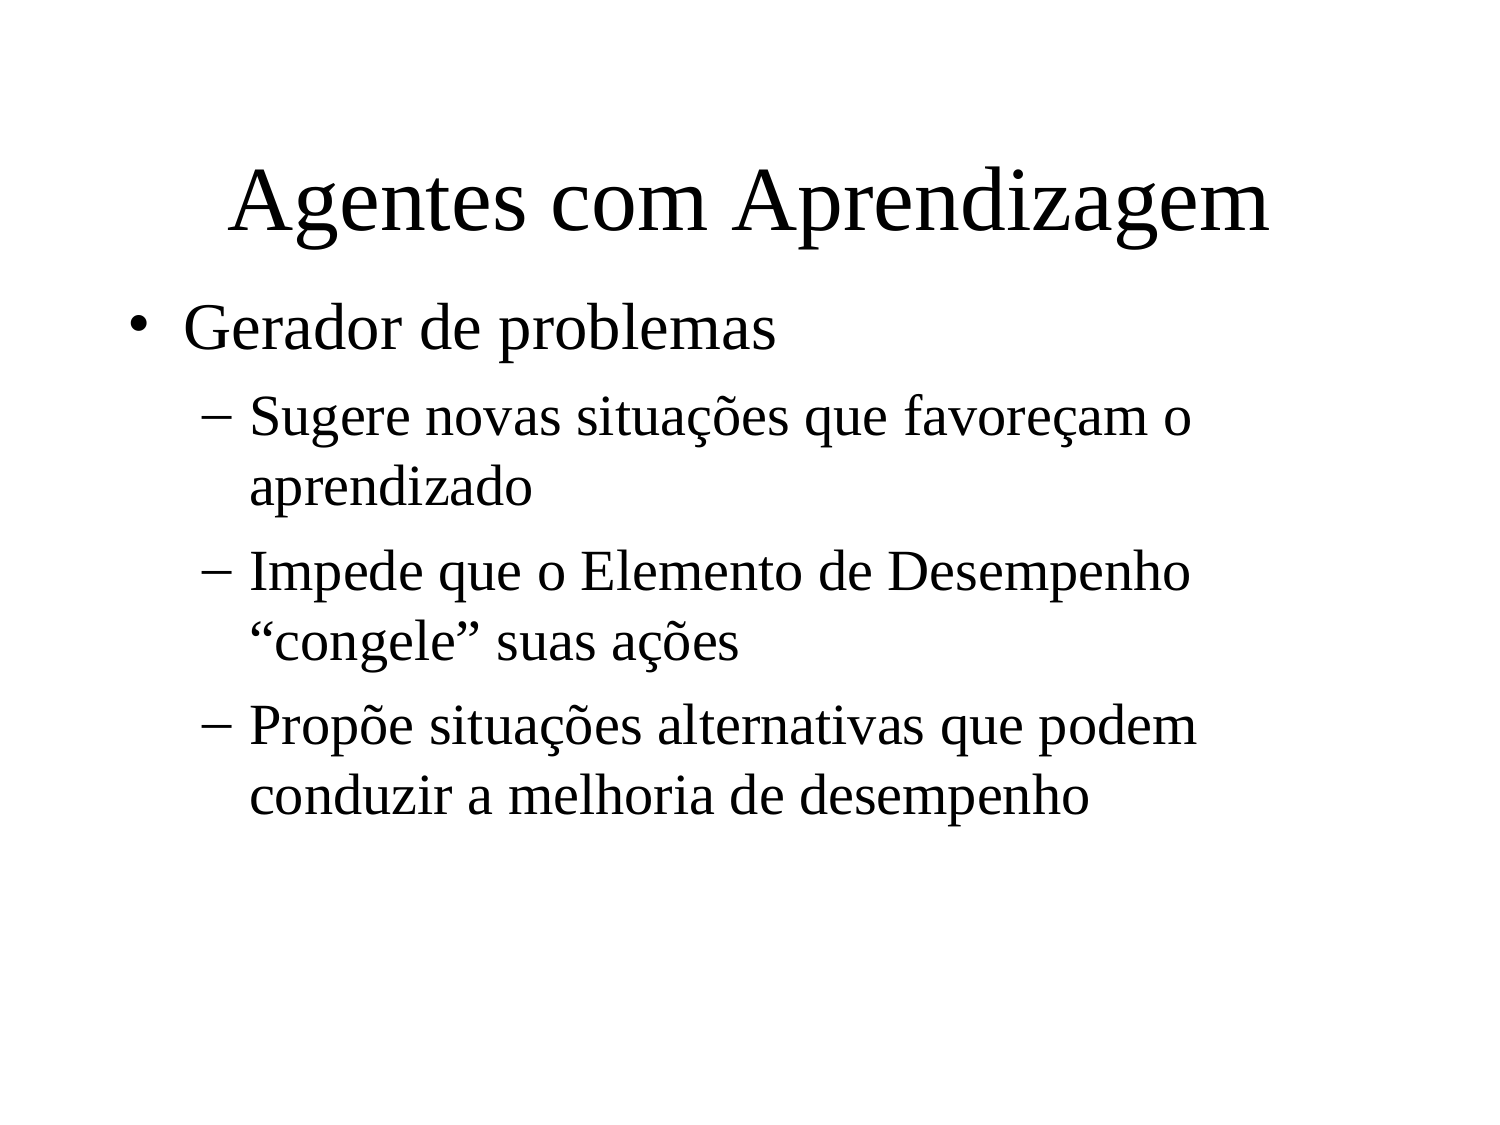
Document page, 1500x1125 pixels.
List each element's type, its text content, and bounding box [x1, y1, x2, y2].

title Agentes com Aprendizagem [112, 99, 1388, 275]
list Gerador de problemas Sugere novas situações que favoreçam o aprendizado Impede que o Elemento de Desempenho “congele” suas ações Propõe situações alternativas que podem conduzir a melhoria de desempenho [112, 275, 1388, 1112]
